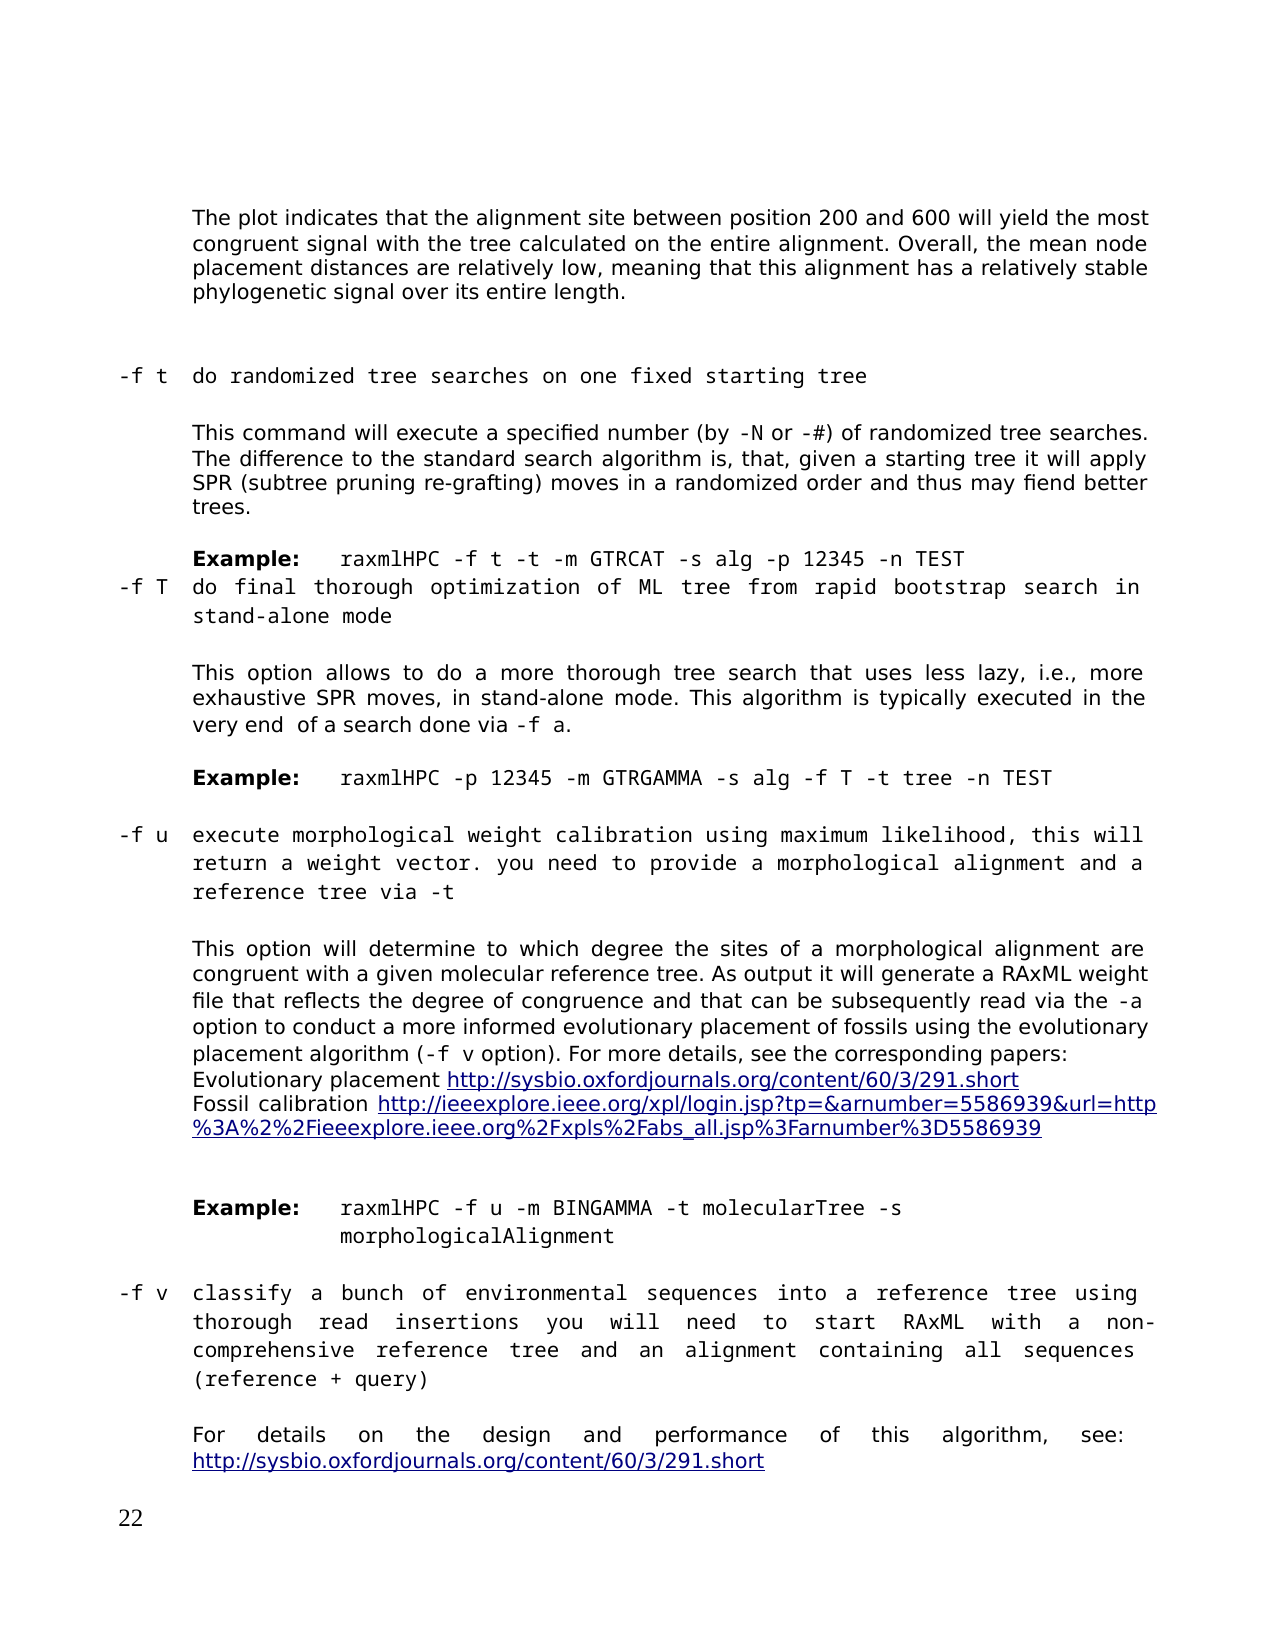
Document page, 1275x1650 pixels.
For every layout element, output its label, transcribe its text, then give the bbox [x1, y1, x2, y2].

text -f t do randomized tree searches on one fixed starting tree [118, 362, 1157, 390]
text Evolutionary placement http://sysbio.oxfordjournals.org/content/60/3/291.short [118, 1068, 1157, 1092]
text This command will execute a specified number (by -N or -#) of randomized tree searches. The difference to the standard search algorithm is, that, given a starting tree it will apply SPR (subtree pruning re-grafting) moves in a randomized order and thus may fiend better trees. [118, 418, 1157, 520]
text -f u execute morphological weight calibration using maximum likelihood, this will return a weight vector. you need to provide a morphological alignment and a reference tree via -t [118, 820, 1157, 905]
text This option allows to do a more thorough tree search that uses less lazy, i.e., more exhaustive SPR moves, in stand-alone mode. This algorithm is typically executed in the very end of a search done via -f a. [118, 658, 1157, 739]
text Fossil calibration http://ieeexplore.ieee.org/xpl/login.jsp?tp=&arnumber=5586939&url=http%3A%2%2Fieeexplore.ieee.org%2Fxpls%2Fabs_all.jsp%3Farnumber%3D5586939 [192, 1092, 1157, 1140]
text For details on the design and performance of this algorithm, see: http://sysbio.oxfordjournals.org/content/60/3/291.short [118, 1421, 1157, 1473]
text -f v classify a bunch of environmental sequences into a reference tree using thorough read insertions you will need to start RAxML with a non- comprehensive reference tree and an alignment containing all sequences (reference + query) [118, 1278, 1157, 1392]
text Example: raxmlHPC -f t -t -m GTRCAT -s alg -p 12345 -n TEST [118, 544, 1157, 572]
text This option will determine to which degree the sites of a morphological alignment are congruent with a given molecular reference tree. As output it will generate a RAxML weight file that reflects the degree of congruence and that can be subsequently read via the -a option to conduct a more informed evolutionary placement of fossils using the evolutionary placement algorithm (-f v option). For more details, see the corresponding papers: [118, 934, 1157, 1068]
text The plot indicates that the alignment site between position 200 and 600 will yield the most congruent signal with the tree calculated on the entire alignment. Overall, the mean node placement distances are relatively low, meaning that this alignment has a relatively stable phylogenetic signal over its entire length. [118, 203, 1157, 305]
text -f T do final thorough optimization of ML tree from rapid bootstrap search in stand-alone mode [118, 572, 1157, 629]
text Example: raxmlHPC -f u -m BINGAMMA -t molecularTree -s morphologicalAlignment [118, 1193, 1157, 1250]
text Example: raxmlHPC -p 12345 -m GTRGAMMA -s alg -f T -t tree -n TEST [118, 763, 1157, 792]
